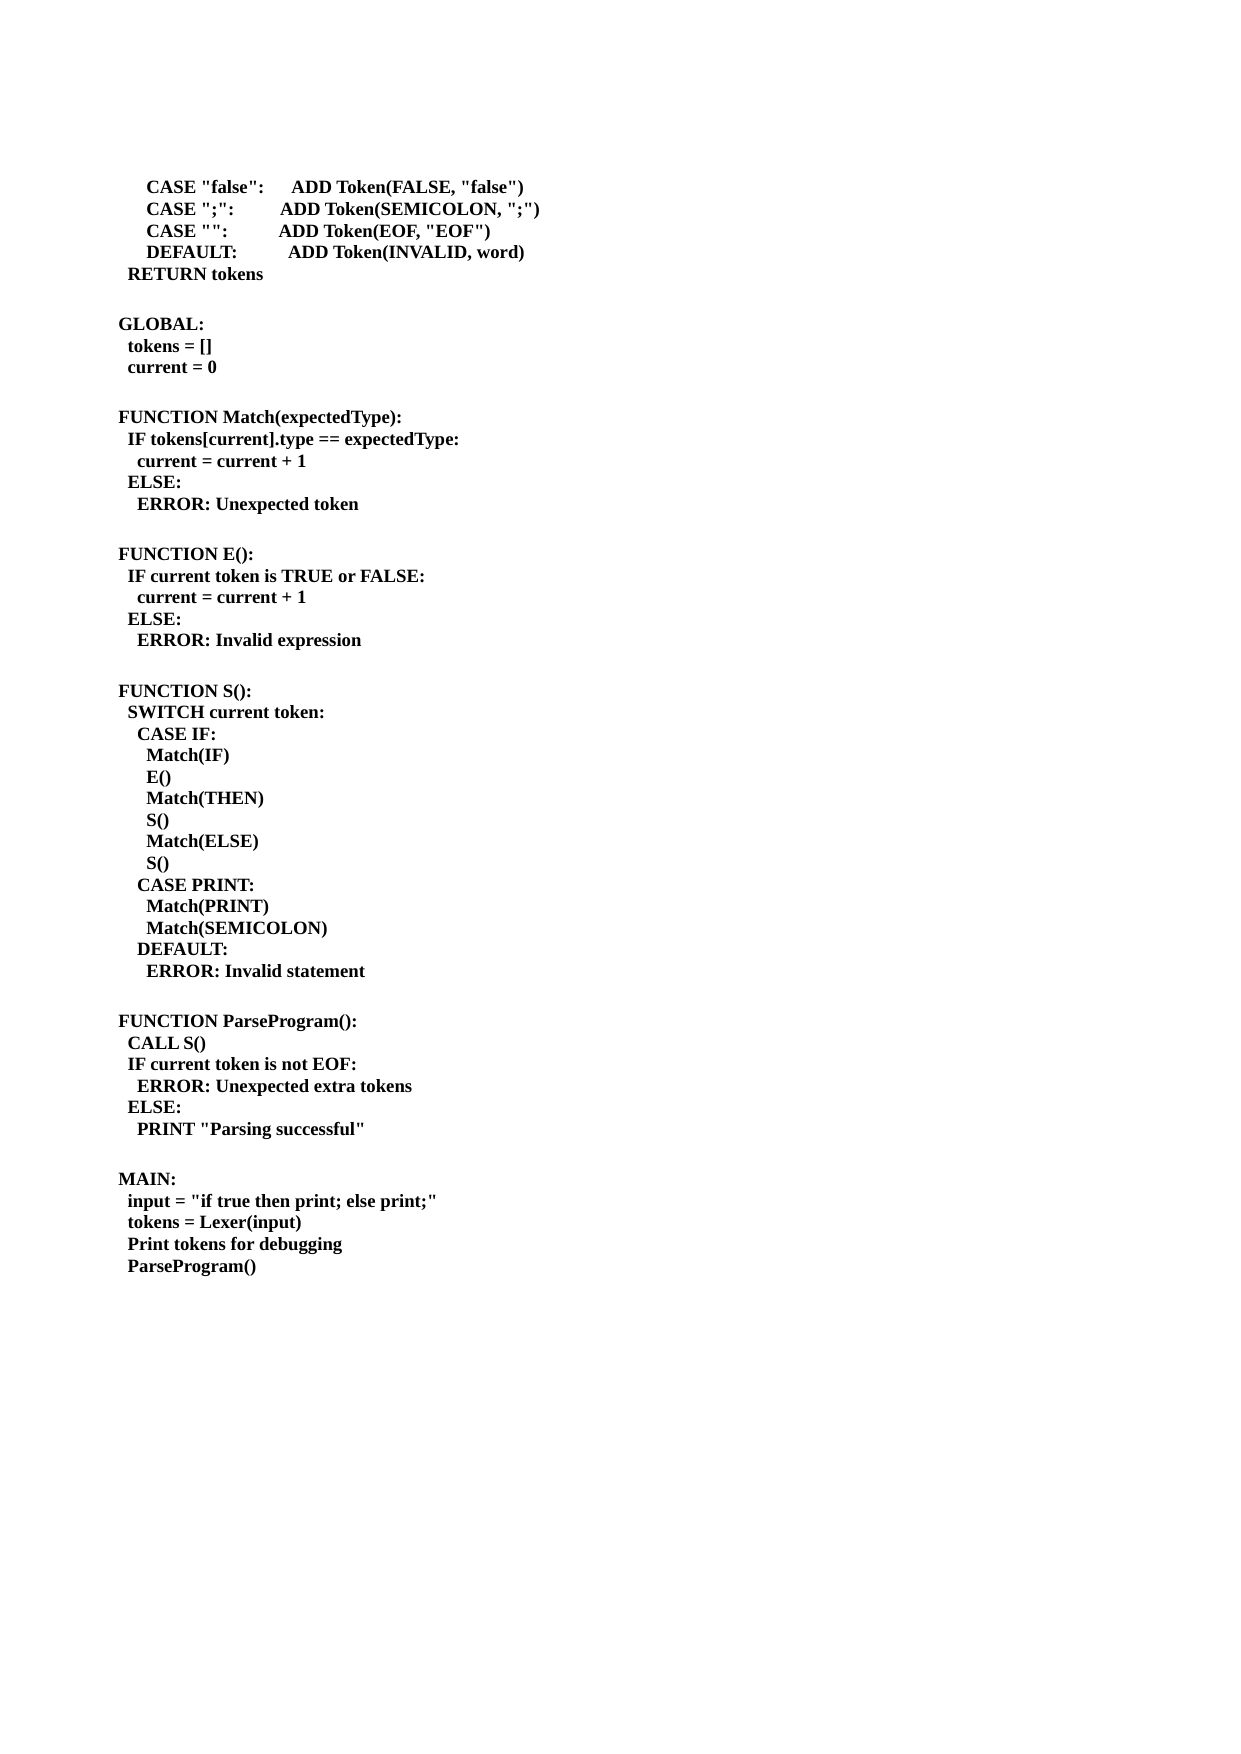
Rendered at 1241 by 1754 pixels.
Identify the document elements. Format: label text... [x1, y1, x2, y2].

text IF current token is not EOF: [118, 1053, 1122, 1075]
text Match(ELSE) [118, 830, 1122, 852]
text S() [118, 809, 1122, 830]
text Print tokens for debugging [118, 1233, 1122, 1254]
text ERROR: Invalid statement [118, 960, 1122, 981]
text PRINT "Parsing successful" [118, 1118, 1122, 1139]
text SWITCH current token: [118, 701, 1122, 723]
text S() [118, 852, 1122, 873]
text CALL S() [118, 1032, 1122, 1053]
text CASE "false": ADD Token(FALSE, "false") [118, 176, 1122, 198]
text ERROR: Unexpected token [118, 493, 1122, 514]
text FUNCTION Match(expectedType): [118, 406, 1122, 428]
text Match(SEMICOLON) [118, 917, 1122, 938]
text ELSE: [118, 608, 1122, 629]
text MAIN: [118, 1168, 1122, 1190]
text IF tokens[current].type == expectedType: [118, 428, 1122, 449]
text RETURN tokens [118, 263, 1122, 284]
text ELSE: [118, 471, 1122, 493]
text CASE "": ADD Token(EOF, "EOF") [118, 219, 1122, 241]
text ERROR: Unexpected extra tokens [118, 1075, 1122, 1096]
text DEFAULT: [118, 938, 1122, 960]
text Match(THEN) [118, 787, 1122, 809]
text ERROR: Invalid expression [118, 629, 1122, 651]
text FUNCTION S(): [118, 679, 1122, 701]
text FUNCTION ParseProgram(): [118, 1010, 1122, 1032]
text IF current token is TRUE or FALSE: [118, 564, 1122, 586]
text GLOBAL: [118, 313, 1122, 334]
text CASE IF: [118, 723, 1122, 744]
text Match(PRINT) [118, 895, 1122, 917]
text CASE ";": ADD Token(SEMICOLON, ";") [118, 198, 1122, 219]
text E() [118, 766, 1122, 787]
text current = 0 [118, 356, 1122, 378]
text CASE PRINT: [118, 873, 1122, 895]
text DEFAULT: ADD Token(INVALID, word) [118, 241, 1122, 263]
text Match(IF) [118, 744, 1122, 766]
text current = current + 1 [118, 586, 1122, 608]
text FUNCTION E(): [118, 543, 1122, 564]
text ELSE: [118, 1096, 1122, 1118]
text tokens = [] [118, 334, 1122, 356]
text input = "if true then print; else print;" [118, 1190, 1122, 1211]
text current = current + 1 [118, 449, 1122, 471]
text tokens = Lexer(input) [118, 1211, 1122, 1233]
text ParseProgram() [118, 1254, 1122, 1276]
